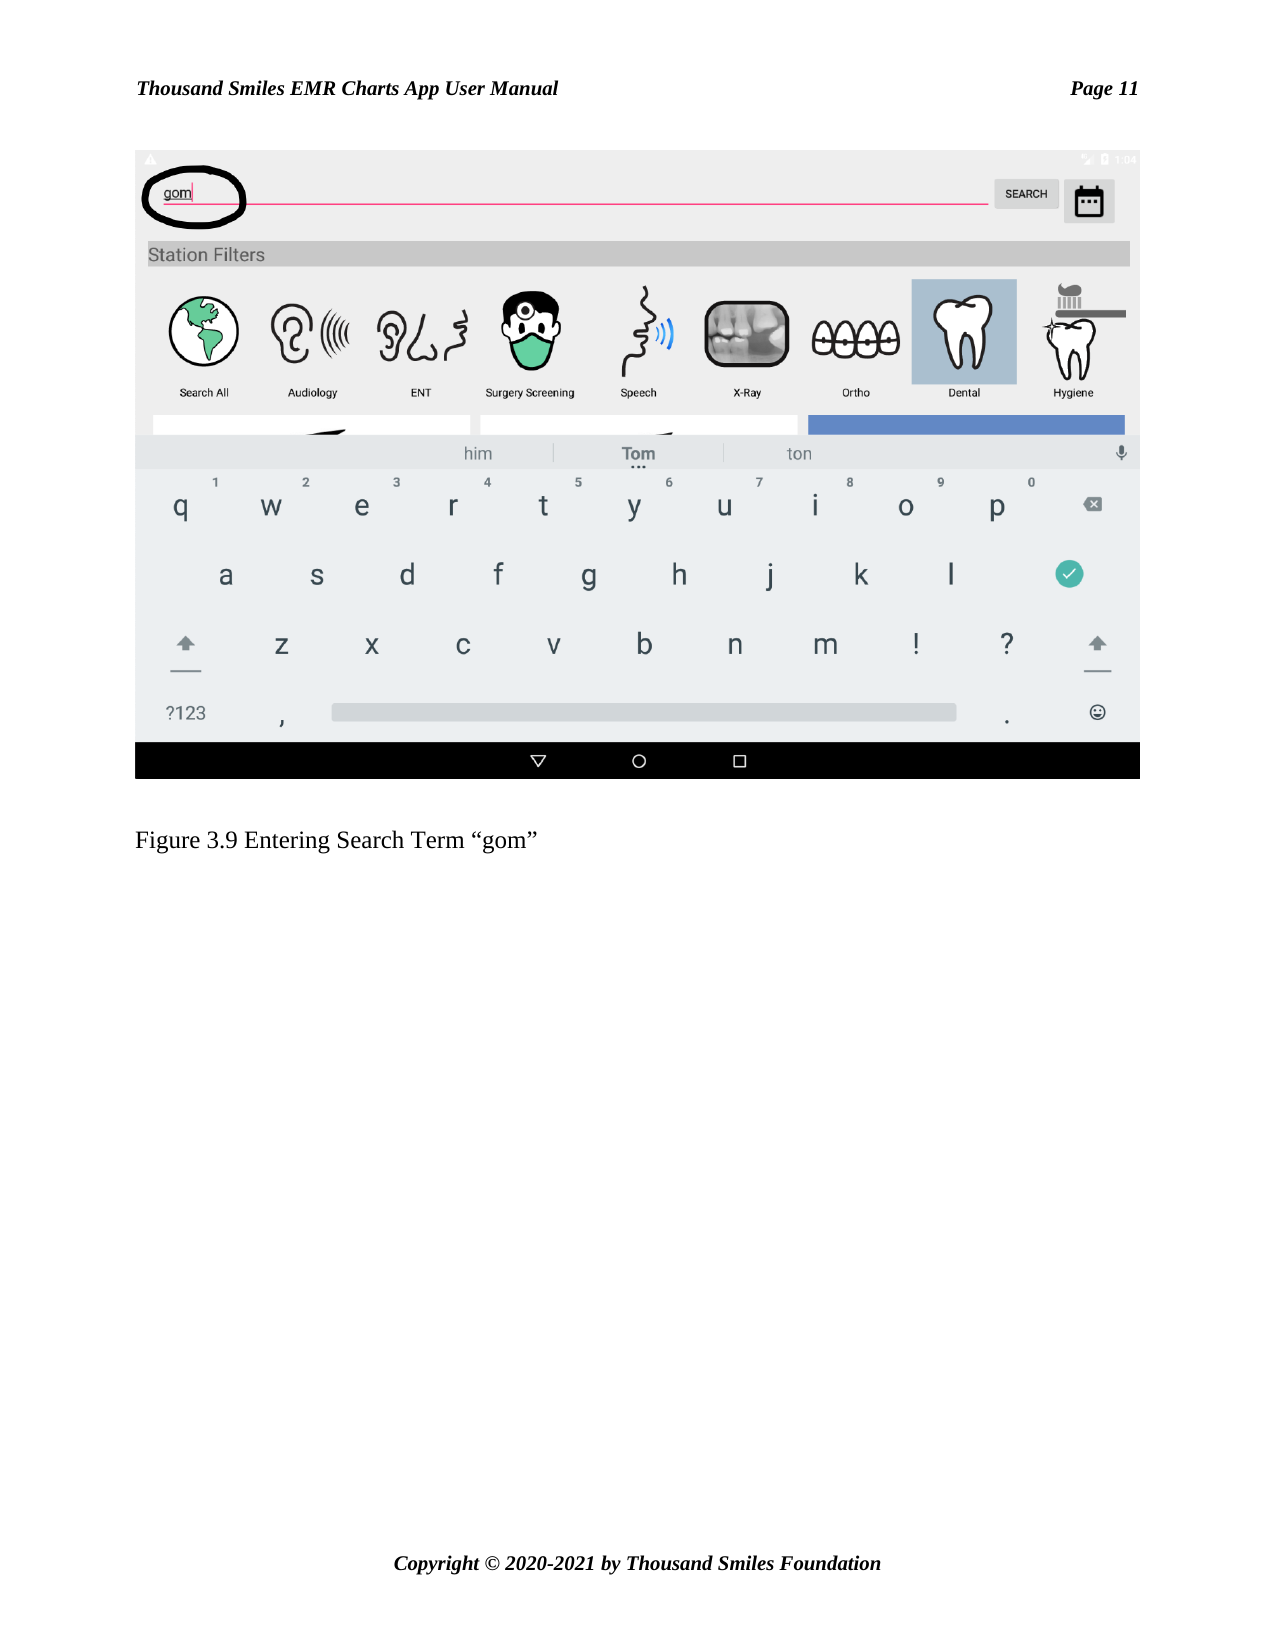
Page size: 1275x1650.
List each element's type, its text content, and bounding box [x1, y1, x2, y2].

text Figure 3.9 Entering Search Term “gom” [135, 828, 1140, 853]
picture [135, 150, 1140, 779]
